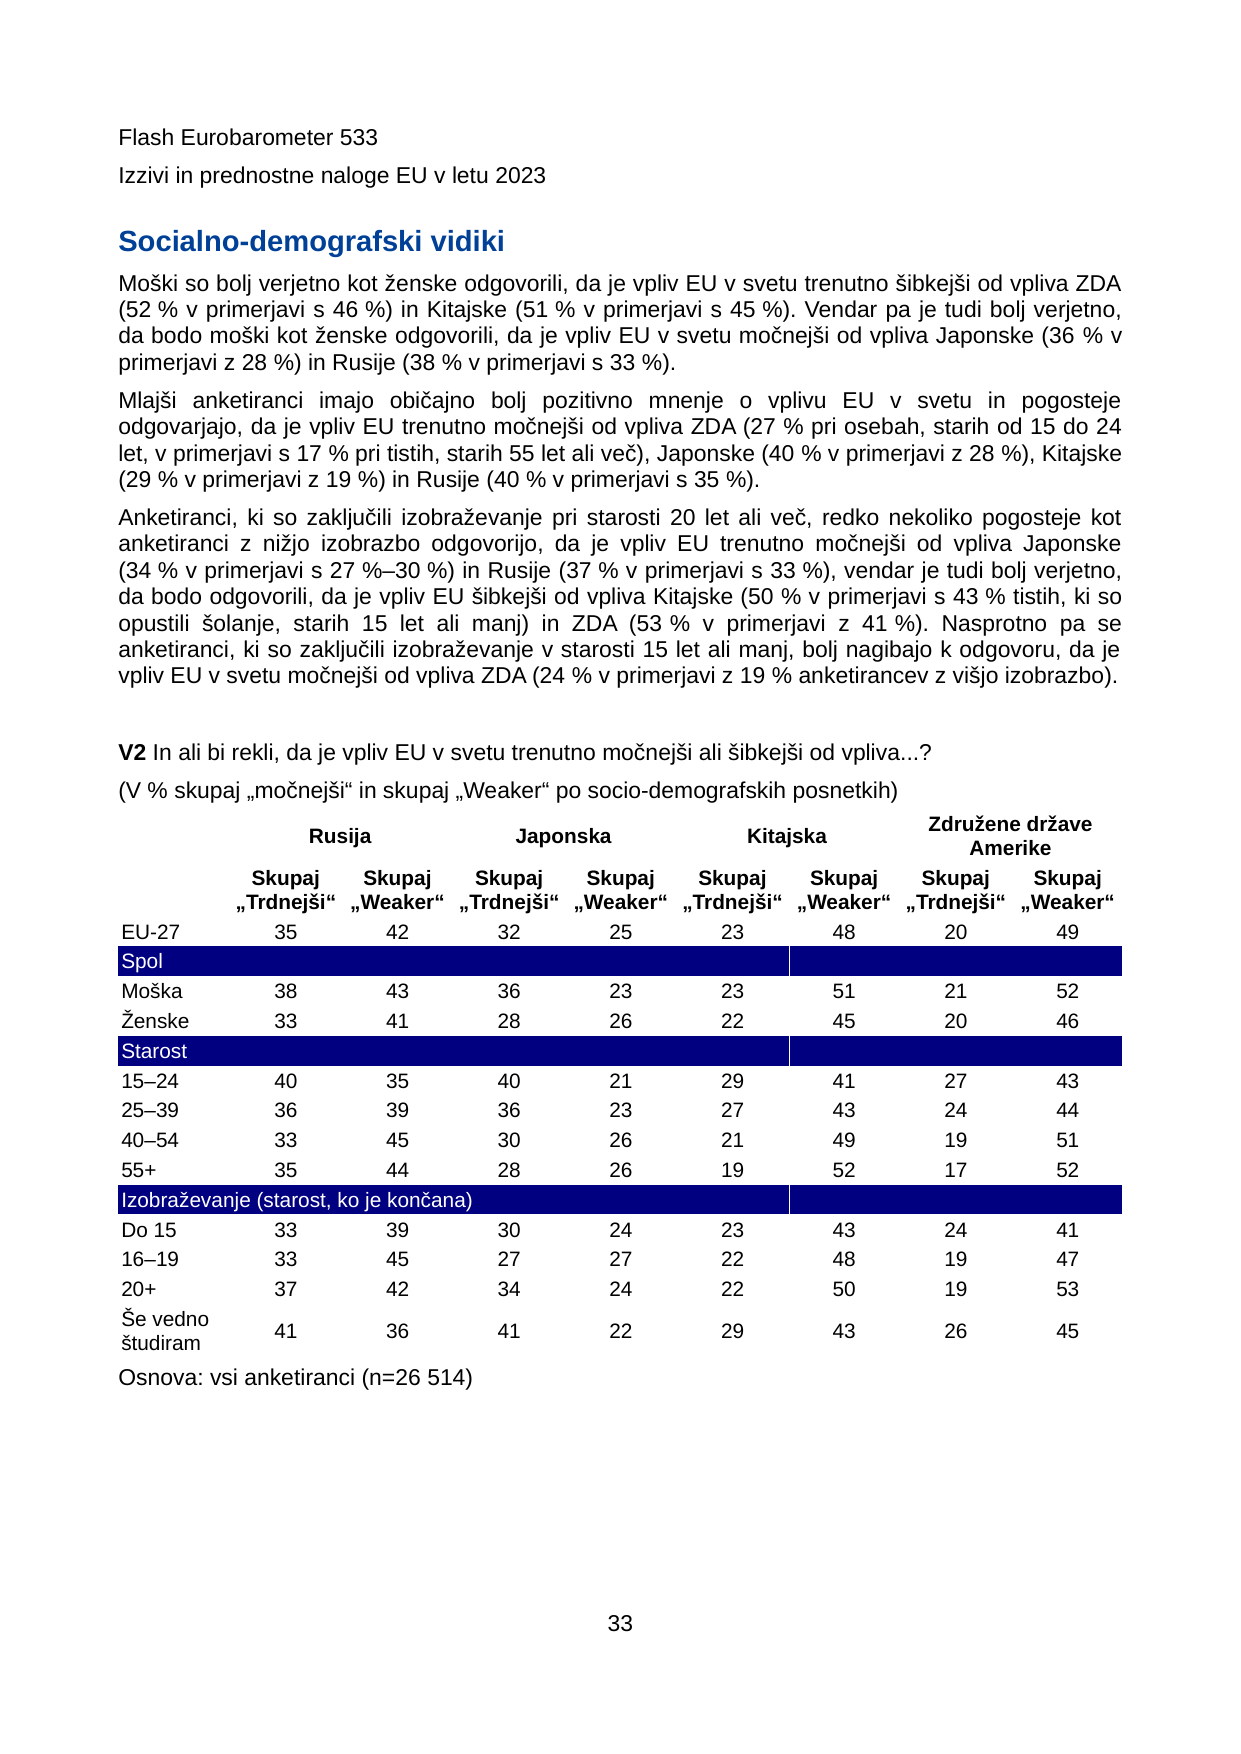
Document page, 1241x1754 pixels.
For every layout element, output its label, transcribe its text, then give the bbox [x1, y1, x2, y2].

table_cell 32 [452, 917, 566, 946]
table_cell 23 [675, 917, 789, 946]
table_cell 22 [675, 1006, 789, 1036]
table_cell 21 [675, 1125, 789, 1155]
table_cell [1013, 1185, 1122, 1214]
table_cell 53 [1013, 1274, 1122, 1304]
table_cell [675, 946, 789, 976]
table_cell 19 [675, 1155, 789, 1185]
table_cell 24 [898, 1215, 1013, 1244]
table_cell 19 [898, 1244, 1013, 1274]
table_cell 20+ [118, 1274, 228, 1304]
table_cell [675, 1036, 789, 1066]
table_cell 42 [343, 917, 452, 946]
table_cell 16–19 [118, 1244, 228, 1274]
table_cell 19 [898, 1274, 1013, 1304]
table_cell 45 [343, 1125, 452, 1155]
table_cell 34 [452, 1274, 566, 1304]
table_cell 26 [566, 1006, 675, 1036]
table_cell 46 [1013, 1006, 1122, 1036]
table_cell 43 [1013, 1066, 1122, 1095]
table_cell [790, 1185, 898, 1214]
table_cell 41 [452, 1304, 566, 1358]
table_cell Skupaj „Trdnejši“ [675, 863, 789, 917]
table_cell 22 [566, 1304, 675, 1358]
table_header Japonska [452, 809, 675, 863]
table_cell 20 [898, 917, 1013, 946]
table_header [118, 809, 228, 863]
table_cell [675, 1185, 789, 1214]
table_cell Ženske [118, 1006, 228, 1036]
table_cell 52 [790, 1155, 898, 1185]
table_cell 37 [228, 1274, 343, 1304]
table_cell 33 [228, 1125, 343, 1155]
table_cell 15–24 [118, 1066, 228, 1095]
table_cell 19 [898, 1125, 1013, 1155]
table_cell [566, 1036, 675, 1066]
table_cell [1013, 1036, 1122, 1066]
table_cell 36 [228, 1095, 343, 1125]
table_cell 43 [790, 1215, 898, 1244]
table_cell [118, 863, 228, 917]
table_cell [790, 1036, 898, 1066]
table_cell [790, 946, 898, 976]
table_cell 29 [675, 1304, 789, 1358]
table_cell 27 [898, 1066, 1013, 1095]
table_cell 35 [228, 917, 343, 946]
table_cell [566, 1185, 675, 1214]
table_cell 43 [790, 1095, 898, 1125]
table_cell 39 [343, 1095, 452, 1125]
table_cell 26 [566, 1155, 675, 1185]
table_header Združene države Amerike [898, 809, 1122, 863]
table_cell 36 [452, 976, 566, 1006]
table_cell 33 [228, 1244, 343, 1274]
table_cell 45 [1013, 1304, 1122, 1358]
table_cell 23 [675, 976, 789, 1006]
table_cell 35 [343, 1066, 452, 1095]
table_cell 39 [343, 1215, 452, 1244]
table_cell Moška [118, 976, 228, 1006]
table_cell 48 [790, 917, 898, 946]
table_cell 47 [1013, 1244, 1122, 1274]
table_cell [898, 1036, 1013, 1066]
table_cell Spol [118, 946, 566, 976]
table_cell Do 15 [118, 1215, 228, 1244]
table_cell 25–39 [118, 1095, 228, 1125]
table_cell 33 [228, 1215, 343, 1244]
table_cell 17 [898, 1155, 1013, 1185]
table_cell 21 [898, 976, 1013, 1006]
table_cell [1013, 946, 1122, 976]
table_cell 50 [790, 1274, 898, 1304]
table_cell 24 [898, 1095, 1013, 1125]
table_cell Starost [118, 1036, 566, 1066]
table_cell 41 [790, 1066, 898, 1095]
table_cell 25 [566, 917, 675, 946]
table_cell Skupaj „Weaker“ [566, 863, 675, 917]
table_cell 24 [566, 1274, 675, 1304]
table_cell [898, 946, 1013, 976]
table_cell 21 [566, 1066, 675, 1095]
table_cell 40 [228, 1066, 343, 1095]
table_cell 52 [1013, 976, 1122, 1006]
table_cell Skupaj „Trdnejši“ [898, 863, 1013, 917]
table_cell 43 [790, 1304, 898, 1358]
table_header Kitajska [675, 809, 898, 863]
table_cell 35 [228, 1155, 343, 1185]
table_cell 24 [566, 1215, 675, 1244]
table_cell 55+ [118, 1155, 228, 1185]
table_cell 36 [343, 1304, 452, 1358]
text (V % skupaj „močnejši“ in skupaj „Weaker“ po socio-demografskih posnetkih) [118, 777, 1122, 803]
table_cell 23 [566, 976, 675, 1006]
table_cell 23 [675, 1215, 789, 1244]
table_cell 41 [343, 1006, 452, 1036]
table_cell 22 [675, 1274, 789, 1304]
table_cell 28 [452, 1006, 566, 1036]
text Moški so bolj verjetno kot ženske odgovorili, da je vpliv EU v svetu trenutno šibkejši od vpliva ZDA (52 % v primerjavi s 46 %) in Kitajske (51 % v primerjavi s 45 %). Vendar pa je tudi bolj verjetno, da bodo moški kot ženske odgovorili, da je vpliv EU v svetu močnejši od vpliva Japonske (36 % v primerjavi z 28 %) in Rusije (38 % v primerjavi s 33 %). [118, 269, 1122, 375]
table_cell Skupaj „Trdnejši“ [452, 863, 566, 917]
table_cell 44 [1013, 1095, 1122, 1125]
text Osnova: vsi anketiranci (n=26 514) [118, 1364, 1122, 1390]
table_cell 27 [675, 1095, 789, 1125]
table_cell 45 [343, 1244, 452, 1274]
table_cell 44 [343, 1155, 452, 1185]
table_cell Skupaj „Trdnejši“ [228, 863, 343, 917]
table_cell 36 [452, 1095, 566, 1125]
table_cell 51 [1013, 1125, 1122, 1155]
table_cell 26 [566, 1125, 675, 1155]
table_cell 22 [675, 1244, 789, 1274]
table_cell 41 [1013, 1215, 1122, 1244]
text Anketiranci, ki so zaključili izobraževanje pri starosti 20 let ali več, redko nekoliko pogosteje kot anketiranci z nižjo izobrazbo odgovorijo, da je vpliv EU trenutno močnejši od vpliva Japonske (34 % v primerjavi s 27 %–30 %) in Rusije (37 % v primerjavi s 33 %), vendar je tudi bolj verjetno, da bodo odgovorili, da je vpliv EU šibkejši od vpliva Kitajske (50 % v primerjavi s 43 % tistih, ki so opustili šolanje, starih 15 let ali manj) in ZDA (53 % v primerjavi z 41 %). Nasprotno pa se anketiranci, ki so zaključili izobraževanje v starosti 15 let ali manj, bolj nagibajo k odgovoru, da je vpliv EU v svetu močnejši od vpliva ZDA (24 % v primerjavi z 19 % anketirancev z višjo izobrazbo). [118, 504, 1122, 688]
table_cell 41 [228, 1304, 343, 1358]
table_cell 33 [228, 1006, 343, 1036]
table_cell 29 [675, 1066, 789, 1095]
table_cell 48 [790, 1244, 898, 1274]
table_cell 40 [452, 1066, 566, 1095]
table_cell 49 [790, 1125, 898, 1155]
table_cell 40–54 [118, 1125, 228, 1155]
table_cell 20 [898, 1006, 1013, 1036]
table_cell 27 [566, 1244, 675, 1274]
table_cell 23 [566, 1095, 675, 1125]
text V2 In ali bi rekli, da je vpliv EU v svetu trenutno močnejši ali šibkejši od vpliva...? [118, 739, 1122, 765]
table_cell [898, 1185, 1013, 1214]
table_cell 27 [452, 1244, 566, 1274]
table_cell 49 [1013, 917, 1122, 946]
table_cell [566, 946, 675, 976]
table_cell 38 [228, 976, 343, 1006]
table_cell Skupaj „Weaker“ [1013, 863, 1122, 917]
table_cell 45 [790, 1006, 898, 1036]
table_cell Skupaj „Weaker“ [790, 863, 898, 917]
table_cell Izobraževanje (starost, ko je končana) [118, 1185, 566, 1214]
table_cell Še vedno študiram [118, 1304, 228, 1358]
table_header Rusija [228, 809, 452, 863]
table_cell 43 [343, 976, 452, 1006]
table_cell 42 [343, 1274, 452, 1304]
text Mlajši anketiranci imajo običajno bolj pozitivno mnenje o vplivu EU v svetu in pogosteje odgovarjajo, da je vpliv EU trenutno močnejši od vpliva ZDA (27 % pri osebah, starih od 15 do 24 let, v primerjavi s 17 % pri tistih, starih 55 let ali več), Japonske (40 % v primerjavi z 28 %), Kitajske (29 % v primerjavi z 19 %) in Rusije (40 % v primerjavi s 35 %). [118, 387, 1122, 492]
table_cell EU-27 [118, 917, 228, 946]
table_cell 30 [452, 1215, 566, 1244]
table_cell 30 [452, 1125, 566, 1155]
text Socialno-demografski vidiki [118, 224, 1122, 258]
table_cell 52 [1013, 1155, 1122, 1185]
table_cell 26 [898, 1304, 1013, 1358]
table_cell 51 [790, 976, 898, 1006]
table_cell 28 [452, 1155, 566, 1185]
table_cell Skupaj „Weaker“ [343, 863, 452, 917]
